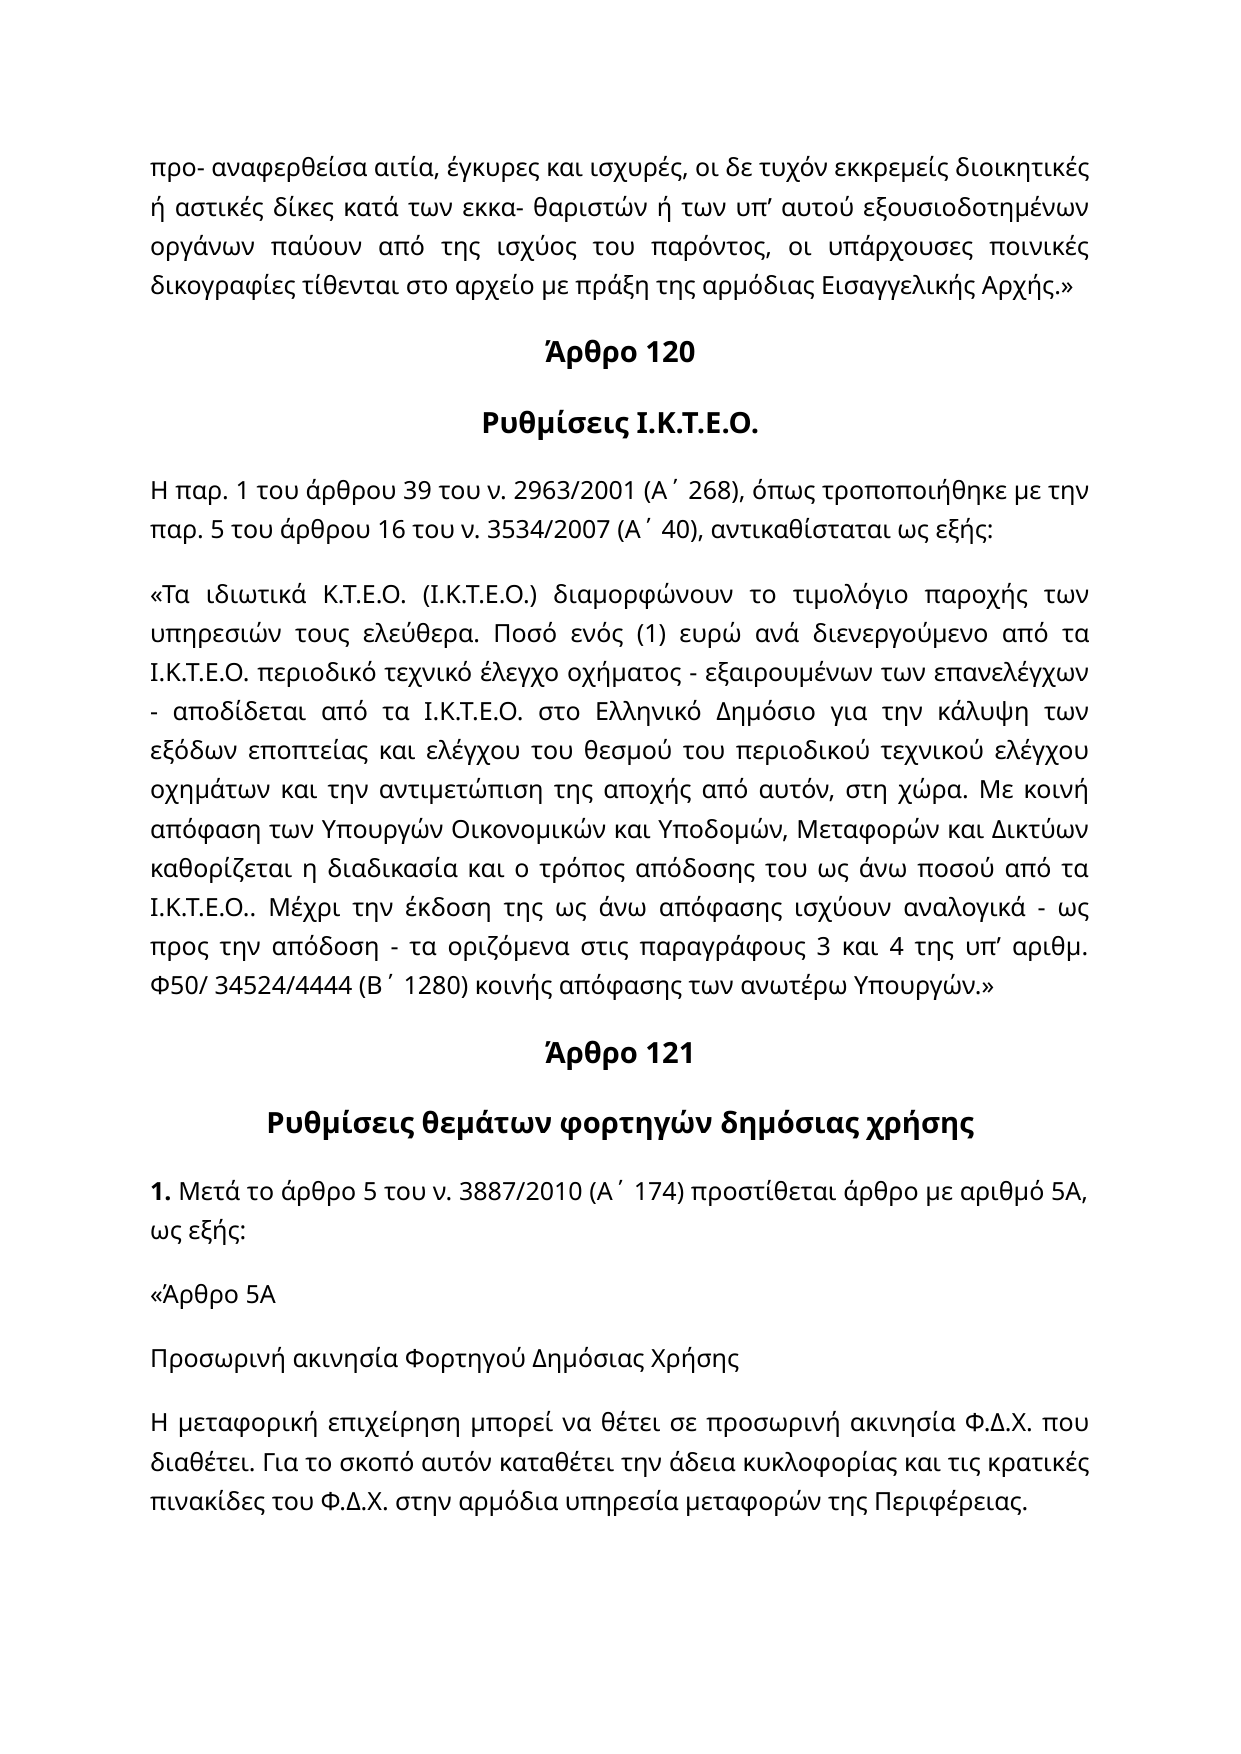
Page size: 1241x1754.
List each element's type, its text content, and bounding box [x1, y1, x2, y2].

text Η παρ. 1 του άρθρου 39 του ν. 2963/2001 (Α΄ 268), όπως τροποποιήθηκε με την παρ. 5 του άρθρου 16 του ν. 3534/2007 (Α΄ 40), αντικαθίσταται ως εξής: [150, 473, 1090, 546]
text Η μεταφορική επιχείρηση μπορεί να θέτει σε προσωρινή ακινησία Φ.Δ.Χ. που διαθέτει. Για το σκοπό αυτόν καταθέτει την άδεια κυκλοφορίας και τις κρατικές πινακίδες του Φ.Δ.Χ. στην αρμόδια υπηρεσία μεταφορών της Περιφέρειας. [150, 1405, 1090, 1517]
text προ- αναφερθείσα αιτία, έγκυρες και ισχυρές, οι δε τυχόν εκκρεμείς διοικητικές ή αστικές δίκες κατά των εκκα- θαριστών ή των υπ’ αυτού εξουσιοδοτημένων οργάνων παύουν από της ισχύος του παρόντος, οι υπάρχουσες ποινικές δικογραφίες τίθενται στο αρχείο με πράξη της αρμόδιας Εισαγγελικής Αρχής.» [150, 150, 1090, 302]
text «Τα ιδιωτικά Κ.Τ.Ε.Ο. (Ι.Κ.Τ.Ε.Ο.) διαμορφώνουν το τιμολόγιο παροχής των υπηρεσιών τους ελεύθερα. Ποσό ενός (1) ευρώ ανά διενεργούμενο από τα Ι.Κ.Τ.Ε.Ο. περιοδικό τεχνικό έλεγχο οχήματος - εξαιρουμένων των επανελέγχων - αποδίδεται από τα Ι.Κ.Τ.Ε.Ο. στο Ελληνικό Δημόσιο για την κάλυψη των εξόδων εποπτείας και ελέγχου του θεσμού του περιοδικού τεχνικού ελέγχου οχημάτων και την αντιμετώπιση της αποχής από αυτόν, στη χώρα. Με κοινή απόφαση των Υπουργών Οικονομικών και Υποδομών, Μεταφορών και Δικτύων καθορίζεται η διαδικασία και ο τρόπος απόδοσης του ως άνω ποσού από τα Ι.Κ.Τ.Ε.Ο.. Μέχρι την έκδοση της ως άνω απόφασης ισχύουν αναλογικά - ως προς την απόδοση - τα οριζόμενα στις παραγράφους 3 και 4 της υπ’ αριθμ. Φ50/ 34524/4444 (Β΄ 1280) κοινής απόφασης των ανωτέρω Υπουργών.» [150, 576, 1090, 1002]
text «Άρθρο 5Α [150, 1277, 1090, 1311]
subtitle Ρυθμίσεις Ι.Κ.Τ.Ε.Ο. [150, 402, 1090, 442]
subtitle Ρυθμίσεις θεμάτων φορτηγών δημόσιας χρήσης [150, 1103, 1090, 1142]
text 1. Μετά το άρθρο 5 του ν. 3887/2010 (Α΄ 174) προστίθεται άρθρο με αριθμό 5Α, ως εξής: [150, 1173, 1090, 1247]
subtitle Άρθρο 121 [150, 1032, 1090, 1072]
text Προσωρινή ακινησία Φορτηγού Δημόσιας Χρήσης [150, 1341, 1090, 1375]
subtitle Άρθρο 120 [150, 332, 1090, 371]
